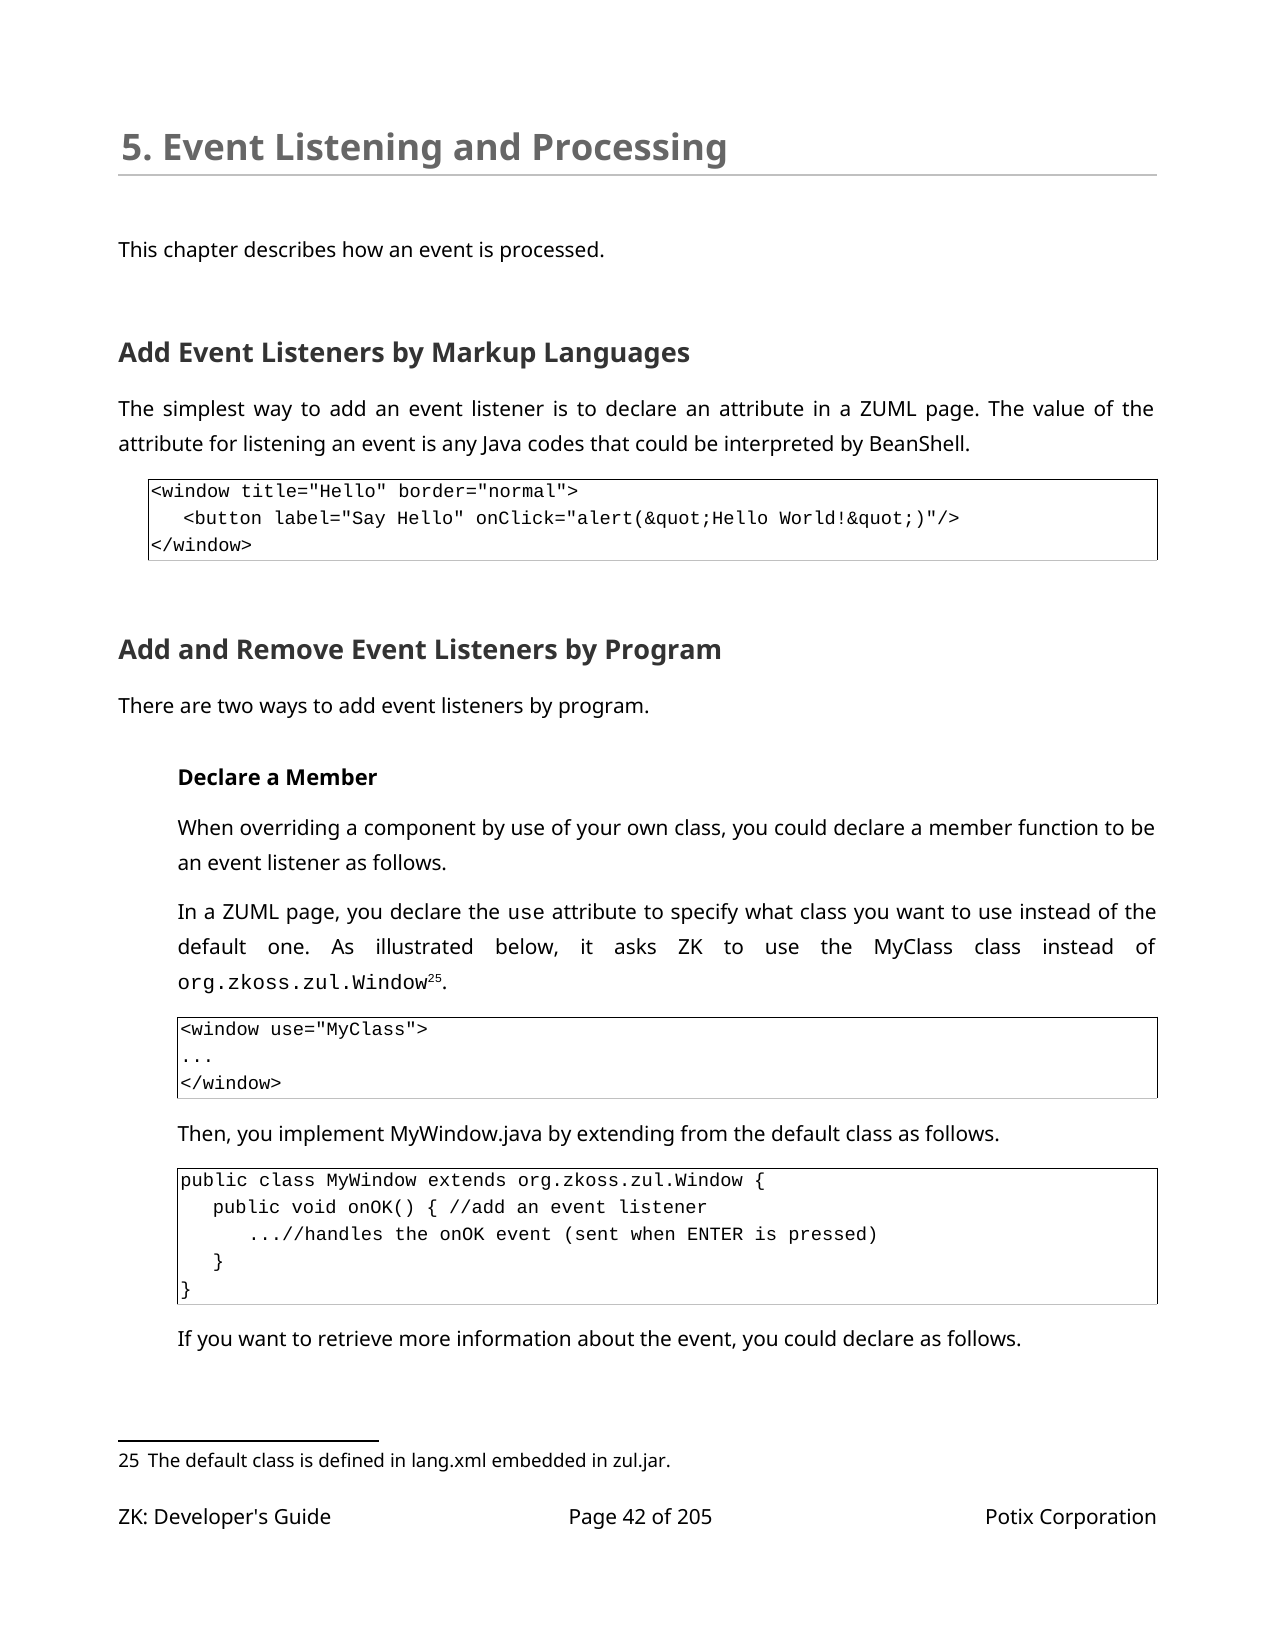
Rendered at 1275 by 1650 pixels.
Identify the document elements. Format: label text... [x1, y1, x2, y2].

text } [178, 1249, 1157, 1274]
text In a ZUML page, you declare the use attribute to specify what class you want to use instead of the default one. As illustrated below, it asks ZK to use the MyClass class instead of org.zkoss.zul.Window. [177, 897, 1157, 996]
subtitle 5. Event Listening and Processing [118, 118, 1157, 174]
text } [178, 1277, 1157, 1304]
text Then, you implement MyWindow.java by extending from the default class as follows. [177, 1119, 1157, 1147]
text This chapter describes how an event is processed. [118, 235, 1157, 263]
text There are two ways to add event listeners by program. [118, 691, 1157, 719]
text If you want to retrieve more information about the event, you could declare as follows. [177, 1324, 1157, 1353]
text </window> [178, 1071, 1157, 1098]
text When overriding a component by use of your own class, you could declare a member function to be an event listener as follows. [177, 813, 1157, 876]
text <window use="MyClass"> [178, 1018, 1157, 1041]
text <window title="Hello" border="normal"> [149, 480, 1157, 503]
text public class MyWindow extends org.zkoss.zul.Window { [178, 1169, 1157, 1192]
text The simplest way to add an event listener is to declare an attribute in a ZUML page. The value of the attribute for listening an event is any Java codes that could be interpreted by BeanShell. [118, 394, 1157, 458]
text public void onOK() { //add an event listener [178, 1195, 1157, 1219]
text ... [178, 1044, 1157, 1068]
text The default class is defined in lang.xml embedded in zul.jar. [118, 1447, 1157, 1473]
text ...//handles the onOK event (sent when ENTER is pressed) [178, 1222, 1157, 1246]
subtitle Add Event Listeners by Markup Languages [118, 334, 1157, 371]
text </window> [149, 533, 1157, 560]
subtitle Declare a Member [177, 762, 1157, 792]
text <button label="Say Hello" onClick="alert(&quot;Hello World!&quot;)"/> [149, 506, 1157, 530]
subtitle Add and Remove Event Listeners by Program [118, 631, 1157, 668]
